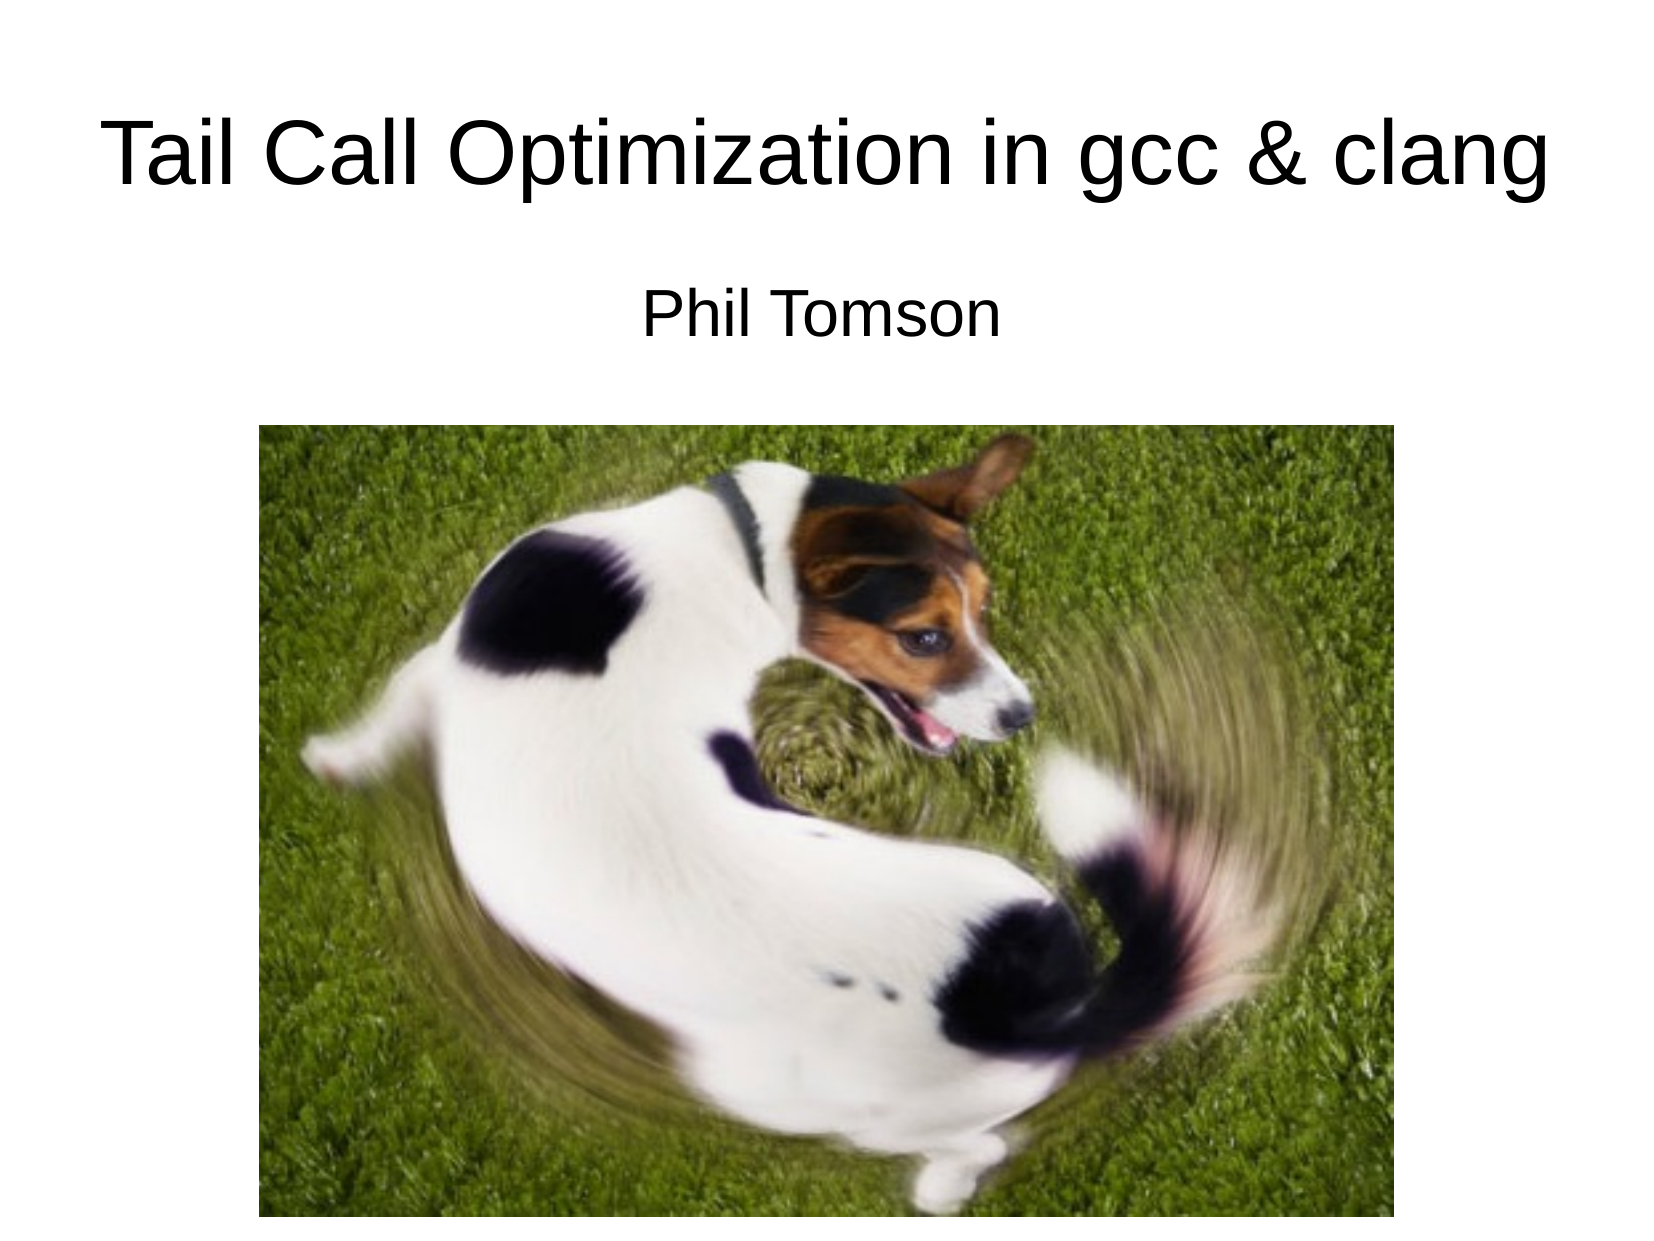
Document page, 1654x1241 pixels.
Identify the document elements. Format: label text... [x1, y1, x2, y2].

picture [259, 425, 1394, 1217]
subtitle Phil Tomson [94, 212, 1550, 414]
title Tail Call Optimization in gcc & clang [82, 49, 1571, 257]
